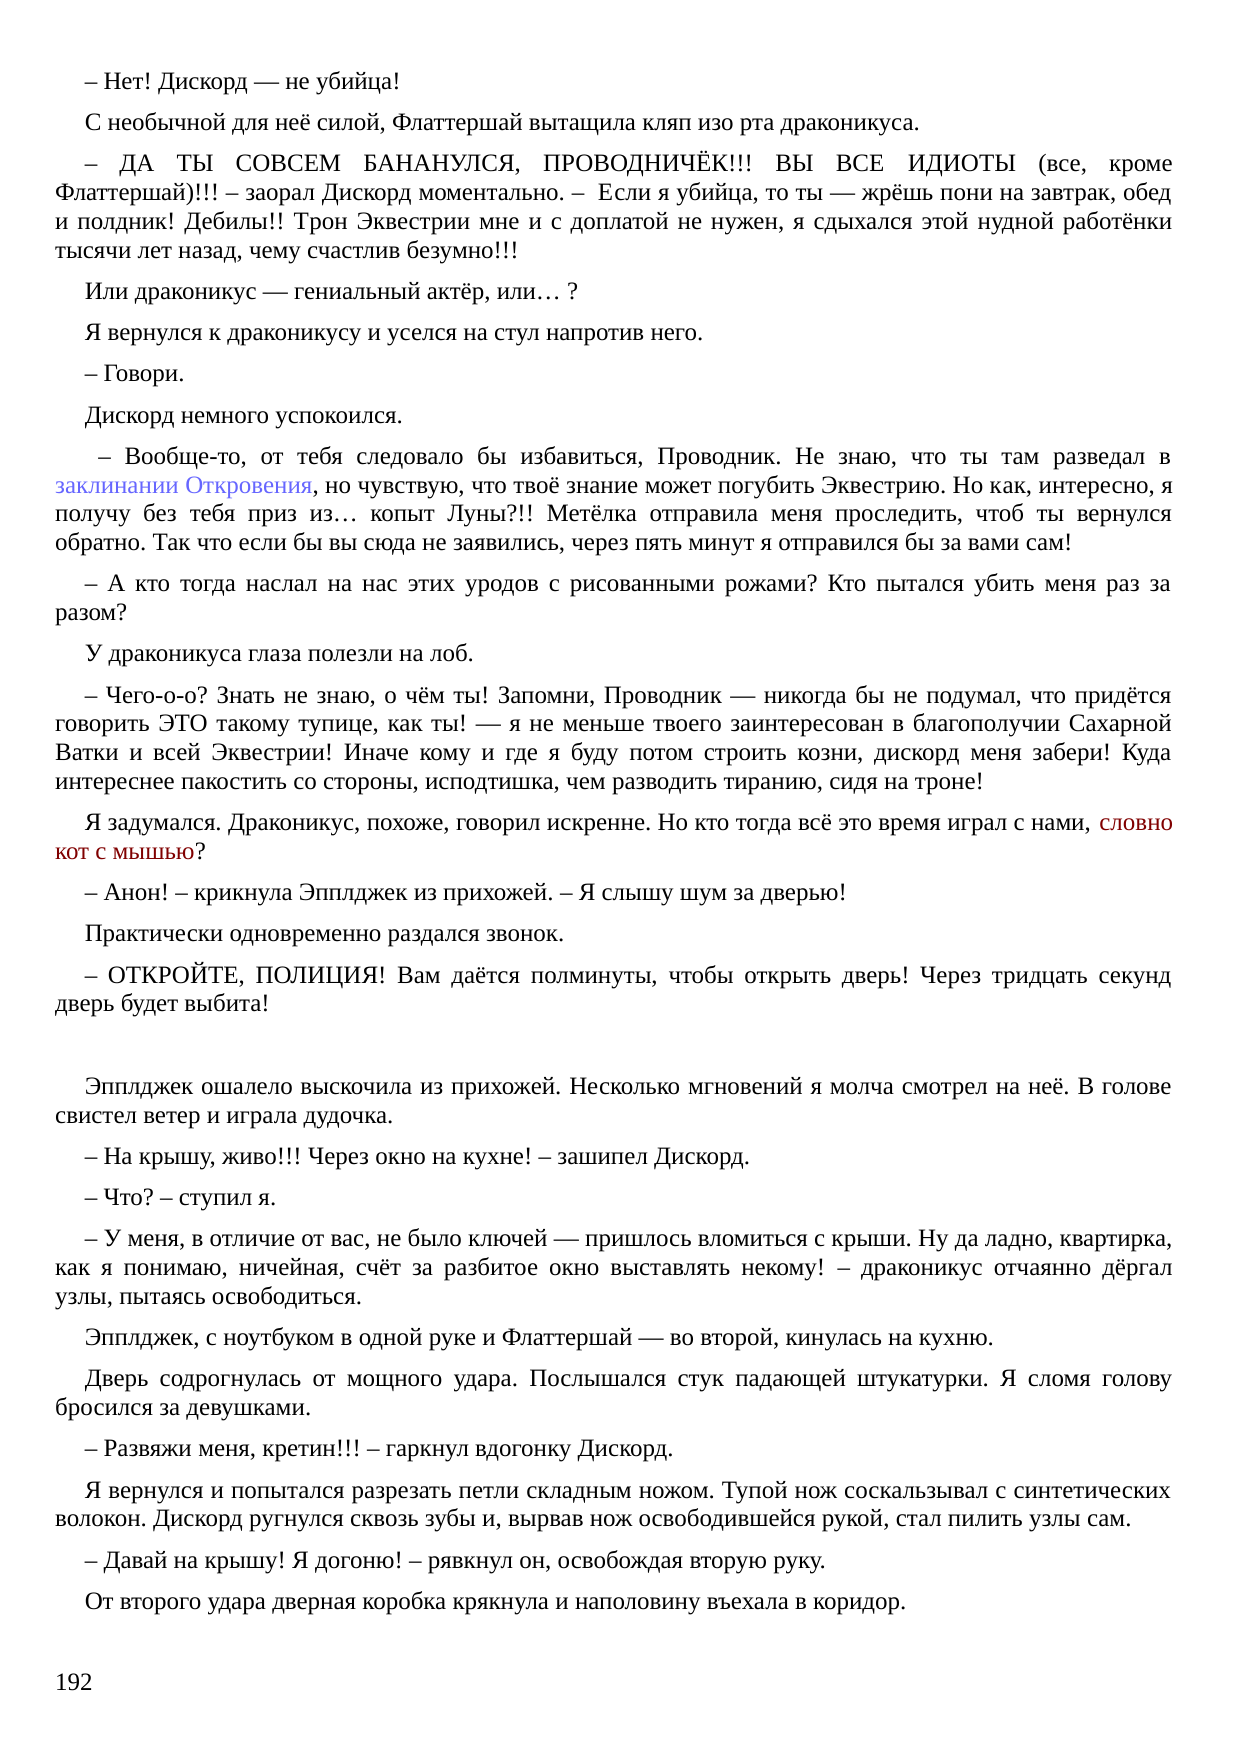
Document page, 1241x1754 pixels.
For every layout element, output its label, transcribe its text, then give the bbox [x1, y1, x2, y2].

text Или драконикус — гениальный актёр, или… ? [55, 276, 1173, 305]
text – Развяжи меня, кретин!!! – гаркнул вдогонку Дискорд. [55, 1433, 1173, 1462]
text – Нет! Дискорд — не убийца! [55, 66, 1173, 95]
text Я вернулся и попытался разрезать петли складным ножом. Тупой нож соскальзывал с синтетических волокон. Дискорд ругнулся сквозь зубы и, вырвав нож освободившейся рукой, стал пилить узлы сам. [55, 1475, 1173, 1532]
text – Чего-о-о? Знать не знаю, о чём ты! Запомни, Проводник — никогда бы не подумал, что придётся говорить ЭТО такому тупице, как ты! — я не меньше твоего заинтересован в благополучии Сахарной Ватки и всей Эквестрии! Иначе кому и где я буду потом строить козни, дискорд меня забери! Куда интереснее пакостить со стороны, исподтишка, чем разводить тиранию, сидя на троне! [55, 680, 1173, 795]
text – У меня, в отличие от вас, не было ключей — пришлось вломиться с крыши. Ну да ладно, квартирка, как я понимаю, ничейная, счёт за разбитое окно выставлять некому! – драконикус отчаянно дёргал узлы, пытаясь освободиться. [55, 1223, 1173, 1310]
text У драконикуса глаза полезли на лоб. [55, 638, 1173, 667]
text – На крышу, живо!!! Через окно на кухне! – зашипел Дискорд. [55, 1141, 1173, 1170]
text – Вообще-то, от тебя следовало бы избавиться, Проводник. Не знаю, что ты там разведал в заклинании Откровения, но чувствую, что твоё знание может погубить Эквестрию. Но как, интересно, я получу без тебя приз из… копыт Луны?!! Метёлка отправила меня проследить, чтоб ты вернулся обратно. Так что если бы вы сюда не заявились, через пять минут я отправился бы за вами сам! [55, 441, 1173, 556]
text Я вернулся к драконикусу и уселся на стул напротив него. [55, 317, 1173, 346]
text – А кто тогда наслал на нас этих уродов с рисованными рожами? Кто пытался убить меня раз за разом? [55, 568, 1173, 626]
text – Анон! – крикнула Эпплджек из прихожей. – Я слышу шум за дверью! [55, 877, 1173, 906]
text От второго удара дверная коробка крякнула и наполовину въехала в коридор. [55, 1586, 1173, 1615]
text – Говори. [55, 358, 1173, 387]
text Дискорд немного успокоился. [55, 400, 1173, 428]
text – Что? – ступил я. [55, 1182, 1173, 1211]
text Эпплджек, с ноутбуком в одной руке и Флаттершай — во второй, кинулась на кухню. [55, 1322, 1173, 1351]
text Практически одновременно раздался звонок. [55, 918, 1173, 947]
text Дверь содрогнулась от мощного удара. Послышался стук падающей штукатурки. Я сломя голову бросился за девушками. [55, 1363, 1173, 1421]
text Я задумался. Драконикус, похоже, говорил искренне. Но кто тогда всё это время играл с нами, словно кот с мышью? [55, 807, 1173, 865]
text – Давай на крышу! Я догоню! – рявкнул он, освобождая вторую руку. [55, 1545, 1173, 1573]
text С необычной для неё силой, Флаттершай вытащила кляп изо рта драконикуса. [55, 107, 1173, 136]
text – ОТКРОЙТЕ, ПОЛИЦИЯ! Вам даётся полминуты, чтобы открыть дверь! Через тридцать секунд дверь будет выбита! [55, 960, 1173, 1017]
text – ДА ТЫ СОВСЕМ БАНАНУЛСЯ, ПРОВОДНИЧЁК!!! ВЫ ВСЕ ИДИОТЫ (все, кроме Флаттершай)!!! – заорал Дискорд моментально. – Если я убийца, то ты — жрёшь пони на завтрак, обед и полдник! Дебилы!! Трон Эквестрии мне и с доплатой не нужен, я сдыхался этой нудной работёнки тысячи лет назад, чему счастлив безумно!!! [55, 148, 1173, 263]
text Эпплджек ошалело выскочила из прихожей. Несколько мгновений я молча смотрел на неё. В голове свистел ветер и играла дудочка. [55, 1071, 1173, 1128]
